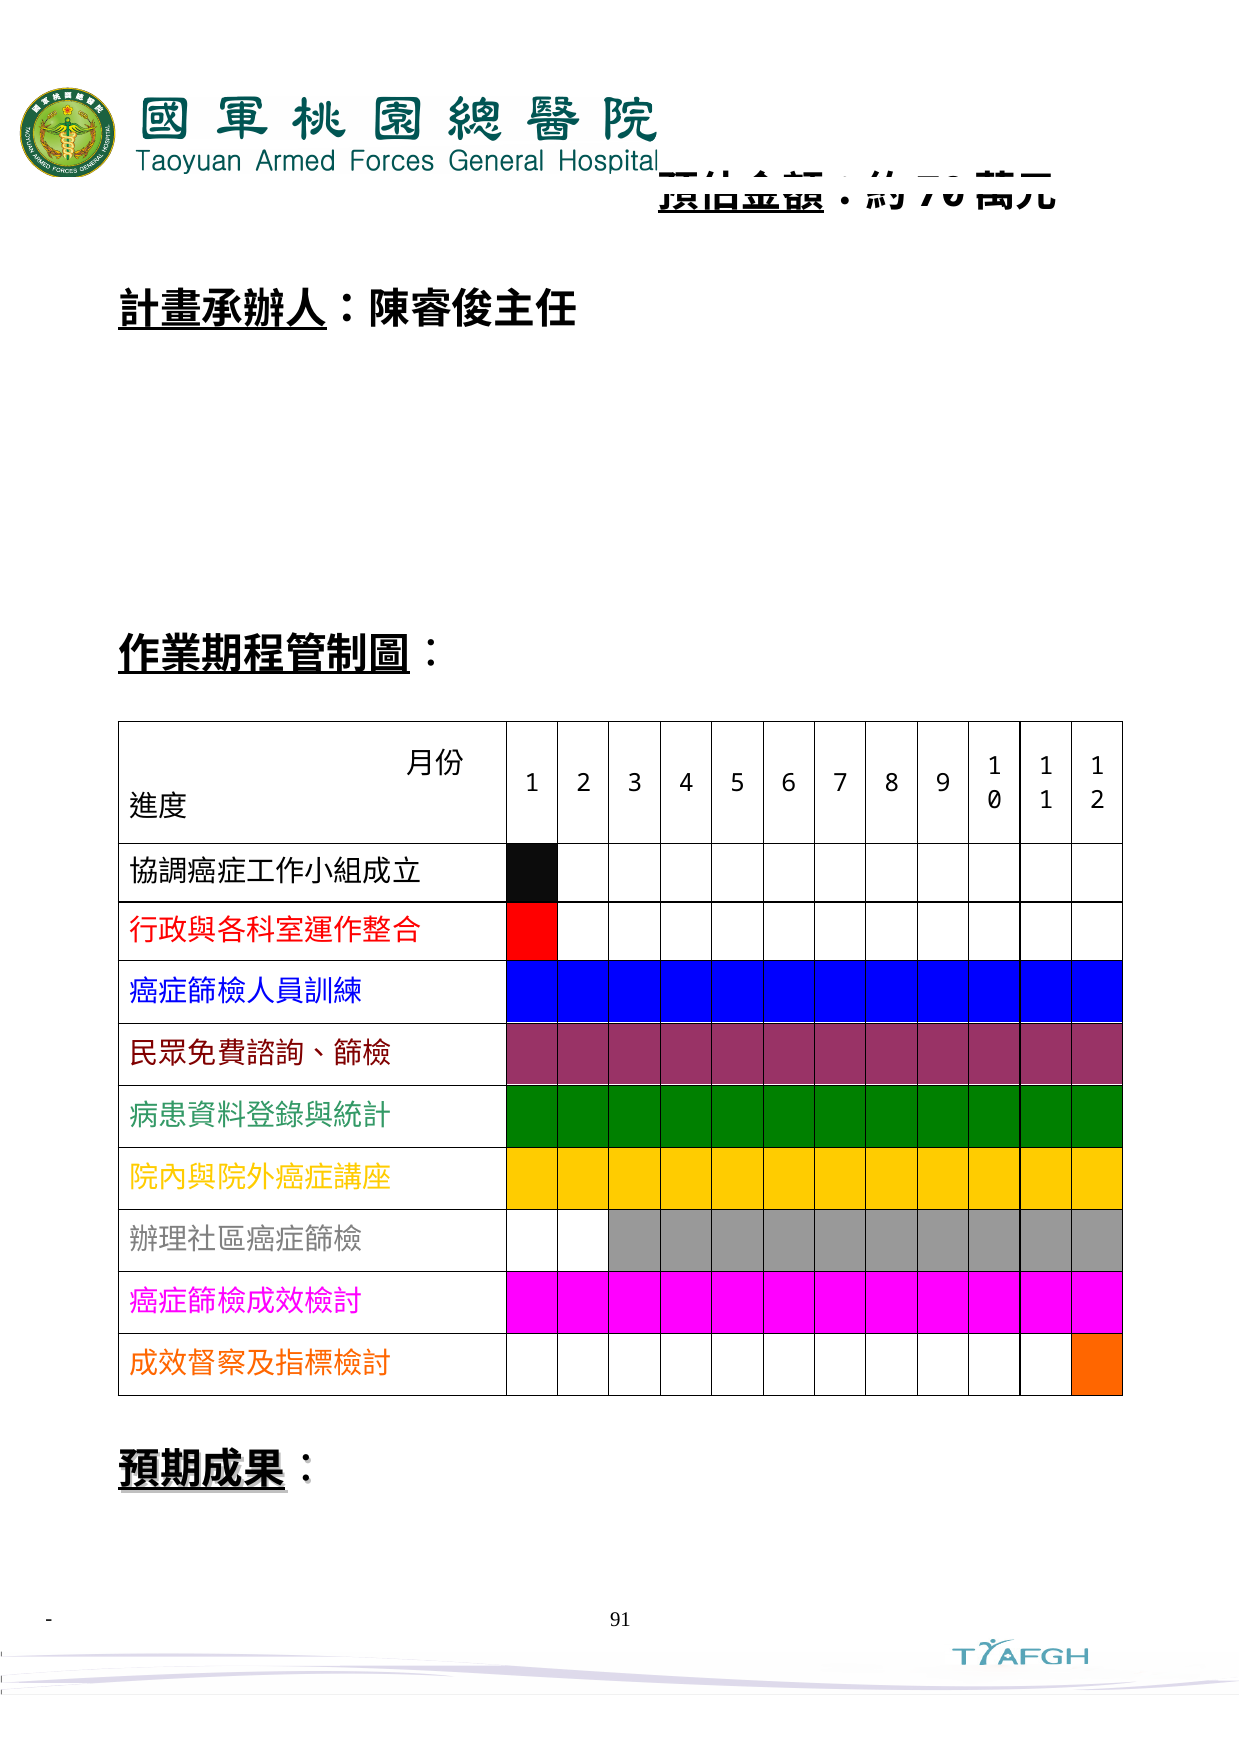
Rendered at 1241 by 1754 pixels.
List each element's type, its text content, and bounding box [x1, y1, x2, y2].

table_cell [558, 1086, 608, 1147]
table_header 1 [507, 722, 557, 842]
table_cell 協調癌症工作小組成立 [119, 844, 506, 901]
table_cell [712, 1210, 763, 1271]
table_cell [1021, 844, 1071, 901]
table_cell [1021, 903, 1071, 960]
table_cell [712, 1334, 763, 1395]
table_header 10 [969, 722, 1019, 842]
table_cell [558, 1210, 608, 1271]
table_cell [969, 1272, 1019, 1333]
table_cell [1072, 1210, 1122, 1271]
table_cell 辦理社區癌症篩檢 [119, 1210, 506, 1271]
table_header 2 [558, 722, 608, 842]
table_cell [866, 1024, 917, 1084]
table_cell [1021, 1024, 1071, 1084]
text [60, 131, 75, 157]
table_cell [507, 1334, 557, 1395]
table_cell [1021, 1086, 1071, 1147]
table_header 月份 進度 [119, 722, 506, 842]
table_cell [969, 1210, 1019, 1271]
table_cell [918, 844, 968, 901]
table_cell 病患資料登錄與統計 [119, 1086, 506, 1147]
table_header 6 [764, 722, 814, 842]
table_cell 院內與院外癌症講座 [119, 1148, 506, 1209]
table_cell [969, 1024, 1019, 1084]
table_cell [866, 1148, 917, 1209]
table_cell [815, 844, 865, 901]
table_cell [918, 961, 968, 1022]
table_cell [1072, 844, 1122, 901]
table_cell [661, 1272, 711, 1333]
table_cell [764, 1210, 814, 1271]
table_cell [661, 1210, 711, 1271]
table_cell [1072, 1086, 1122, 1147]
table_cell [507, 961, 557, 1022]
table_cell [60, 131, 75, 157]
table_cell [558, 1024, 608, 1084]
table_cell [918, 903, 968, 960]
table_cell [866, 1272, 917, 1333]
table_cell [815, 1272, 865, 1333]
table_cell [918, 1210, 968, 1271]
table_cell [661, 1024, 711, 1084]
table_cell [764, 1024, 814, 1084]
table_cell [558, 903, 608, 960]
table_cell [661, 903, 711, 960]
table_cell [609, 1024, 660, 1084]
table_cell [507, 1272, 557, 1333]
table_cell [661, 961, 711, 1022]
table_cell [1072, 1272, 1122, 1333]
table_cell [918, 1272, 968, 1333]
table_cell [764, 903, 814, 960]
table_cell [507, 1148, 557, 1209]
table_cell [558, 1272, 608, 1333]
table_cell [764, 844, 814, 901]
table_cell [969, 903, 1019, 960]
table_cell [1072, 903, 1122, 960]
table_cell [712, 961, 763, 1022]
table_cell [507, 1086, 557, 1147]
table_cell [1021, 1334, 1071, 1395]
table_cell 成效督察及指標檢討 [119, 1334, 506, 1395]
table_cell [1072, 1148, 1122, 1209]
table_cell [764, 1148, 814, 1209]
table_header 12 [1072, 722, 1122, 842]
table_cell [969, 1334, 1019, 1395]
table_cell [609, 1148, 660, 1209]
table_cell [507, 844, 557, 901]
table_cell [918, 1024, 968, 1084]
table_cell 行政與各科室運作整合 [119, 903, 506, 960]
table_cell [815, 1210, 865, 1271]
table_cell [661, 844, 711, 901]
table_cell [969, 1148, 1019, 1209]
table_cell [969, 961, 1019, 1022]
text 預期成果： [118, 1436, 1122, 1496]
table_cell [866, 1334, 917, 1395]
table_header 8 [866, 722, 917, 842]
table_cell [969, 844, 1019, 901]
table_cell [507, 903, 557, 960]
table_cell [1021, 1272, 1071, 1333]
table_cell [1072, 1334, 1122, 1395]
table_cell [609, 1086, 660, 1147]
text 計畫承辦人：陳睿俊主任 [118, 276, 1122, 336]
table_cell [712, 1086, 763, 1147]
table_cell [558, 961, 608, 1022]
table_cell [764, 1086, 814, 1147]
table_cell [712, 1148, 763, 1209]
table_cell [661, 1148, 711, 1209]
table_cell [918, 1334, 968, 1395]
table_header 9 [918, 722, 968, 842]
table_cell 民眾免費諮詢、篩檢 [119, 1024, 506, 1084]
table_cell [764, 1334, 814, 1395]
table_cell [661, 1334, 711, 1395]
text [118, 158, 1122, 177]
table_cell [918, 1086, 968, 1147]
table_cell [866, 844, 917, 901]
table_cell [918, 1148, 968, 1209]
table_cell [609, 1334, 660, 1395]
table_cell [815, 1334, 865, 1395]
text 作業期程管制圖： [118, 620, 1122, 680]
table_cell [866, 1210, 917, 1271]
table_cell [1072, 961, 1122, 1022]
table_cell [558, 1334, 608, 1395]
text 預估金額：約70萬元 [118, 194, 1122, 219]
table_cell [609, 1272, 660, 1333]
table_cell [712, 1024, 763, 1084]
table_cell [1021, 1148, 1071, 1209]
table_cell [609, 961, 660, 1022]
table_cell [866, 1086, 917, 1147]
table_cell [1021, 1210, 1071, 1271]
table_cell [712, 1272, 763, 1333]
table_header 3 [609, 722, 660, 842]
table_cell [815, 903, 865, 960]
table_header 4 [661, 722, 711, 842]
table_cell [609, 903, 660, 960]
table_cell [815, 1086, 865, 1147]
table_cell [1021, 961, 1071, 1022]
table_cell [558, 1148, 608, 1209]
table_cell [866, 903, 917, 960]
table_header 11 [1021, 722, 1071, 842]
table_cell [764, 1272, 814, 1333]
table_cell [815, 961, 865, 1022]
table_cell [969, 1086, 1019, 1147]
table_cell [609, 1210, 660, 1271]
table_cell [507, 1210, 557, 1271]
table_cell [1072, 1024, 1122, 1084]
table_header 5 [712, 722, 763, 842]
table_cell 癌症篩檢成效檢討 [119, 1272, 506, 1333]
table_cell [866, 961, 917, 1022]
table_cell [661, 1086, 711, 1147]
table_cell [815, 1148, 865, 1209]
table_header 7 [815, 722, 865, 842]
table_cell 癌症篩檢人員訓練 [119, 961, 506, 1022]
table_cell [712, 844, 763, 901]
table_cell [764, 961, 814, 1022]
table_cell [815, 1024, 865, 1084]
table_cell [507, 1024, 557, 1084]
table_cell [712, 903, 763, 960]
table_cell [609, 844, 660, 901]
table_cell [558, 844, 608, 901]
